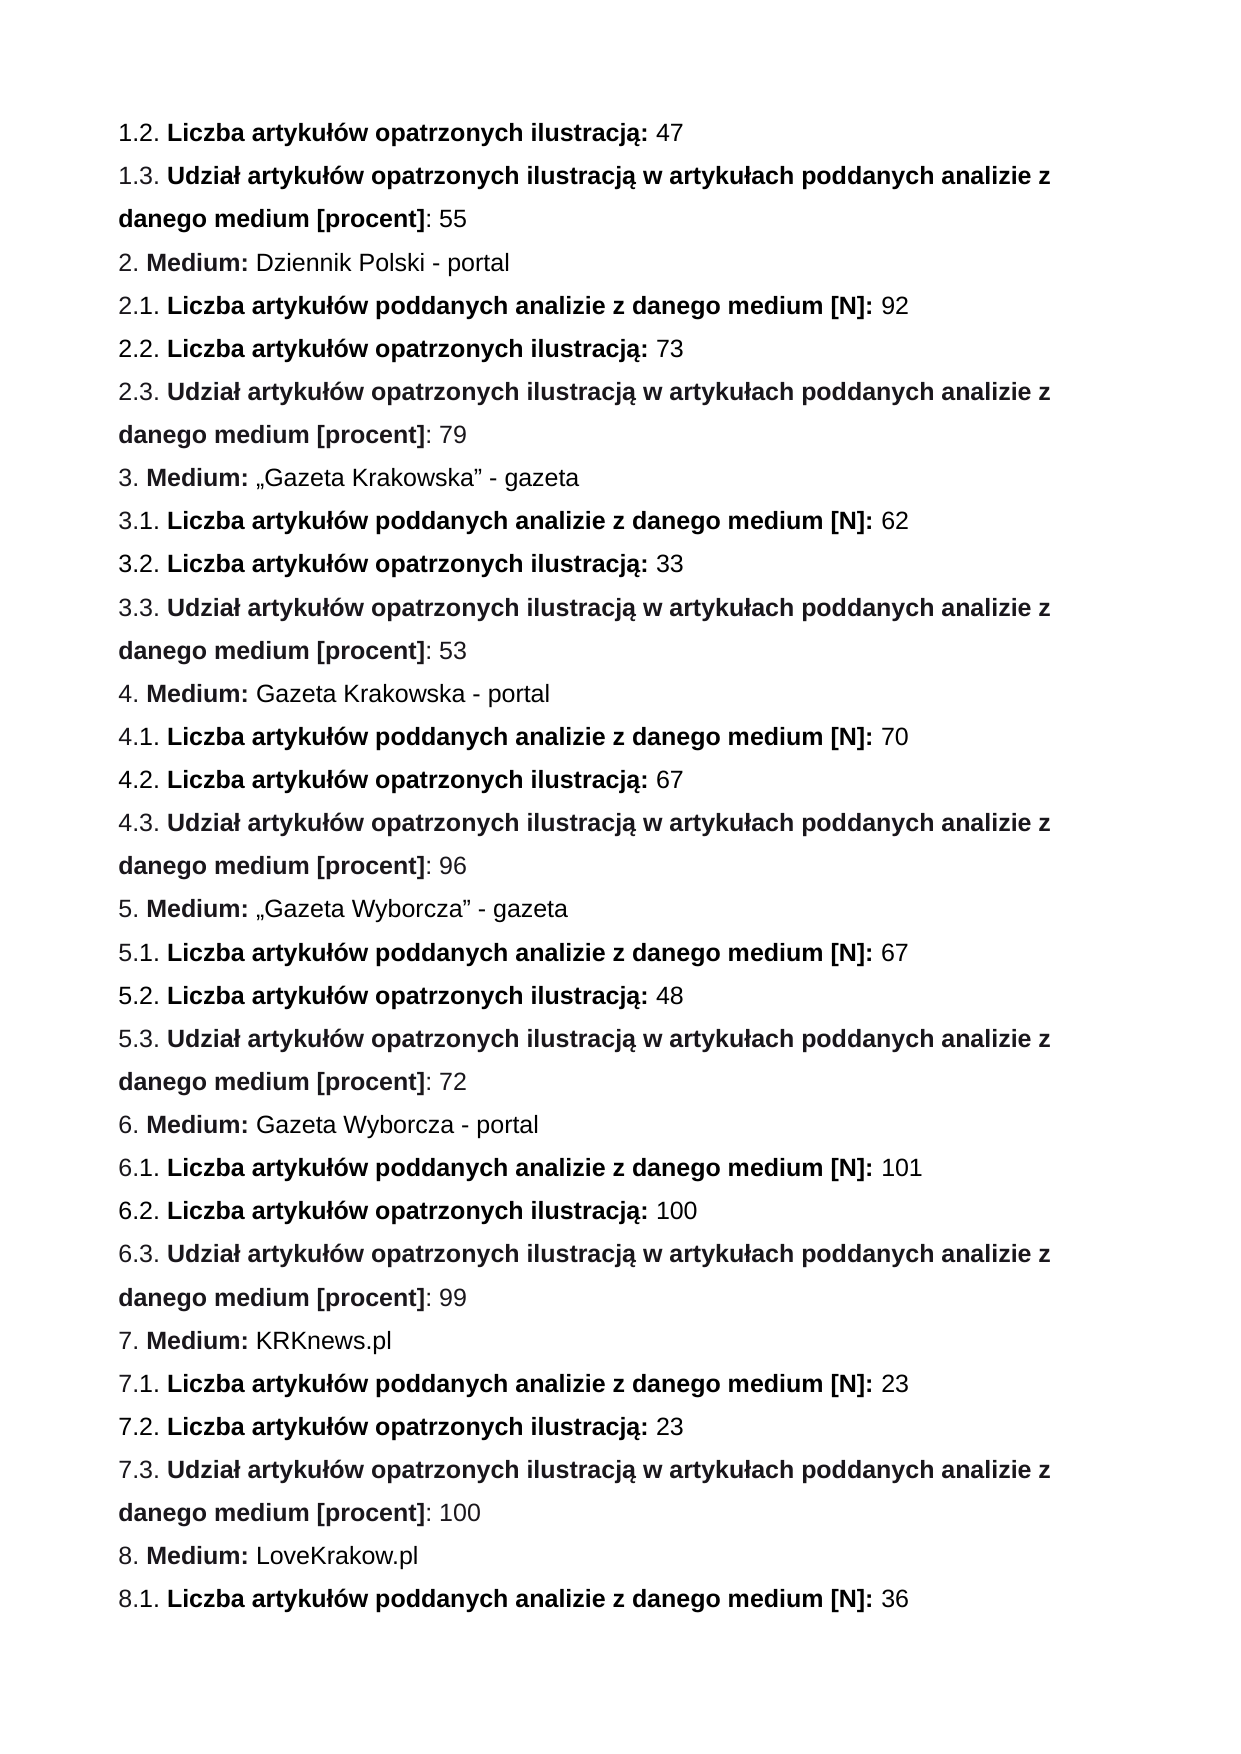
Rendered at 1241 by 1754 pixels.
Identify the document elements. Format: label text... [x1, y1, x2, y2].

text 4.1. Liczba artykułów poddanych analizie z danego medium [N]: 70 [118, 722, 1122, 751]
text 4. Medium: Gazeta Krakowska - portal [118, 679, 1122, 707]
text 7.2. Liczba artykułów opatrzonych ilustracją: 23 [118, 1412, 1122, 1441]
text 6. Medium: Gazeta Wyborcza - portal [118, 1110, 1122, 1139]
text 2.2. Liczba artykułów opatrzonych ilustracją: 73 [118, 334, 1122, 362]
text 5.2. Liczba artykułów opatrzonych ilustracją: 48 [118, 981, 1122, 1009]
text 1.3. Udział artykułów opatrzonych ilustracją w artykułach poddanych analizie z danego medium [procent]: 55 [118, 161, 1122, 233]
text 3.2. Liczba artykułów opatrzonych ilustracją: 33 [118, 549, 1122, 578]
text 7.1. Liczba artykułów poddanych analizie z danego medium [N]: 23 [118, 1369, 1122, 1397]
text 5.1. Liczba artykułów poddanych analizie z danego medium [N]: 67 [118, 937, 1122, 966]
text 7. Medium: KRKnews.pl [118, 1326, 1122, 1354]
text 5.3. Udział artykułów opatrzonych ilustracją w artykułach poddanych analizie z danego medium [procent]: 72 [118, 1024, 1122, 1096]
text 3. Medium: „Gazeta Krakowska” - gazeta [118, 463, 1122, 492]
text 3.1. Liczba artykułów poddanych analizie z danego medium [N]: 62 [118, 506, 1122, 535]
text 6.2. Liczba artykułów opatrzonych ilustracją: 100 [118, 1196, 1122, 1225]
text 5. Medium: „Gazeta Wyborcza” - gazeta [118, 894, 1122, 923]
text 6.1. Liczba artykułów poddanych analizie z danego medium [N]: 101 [118, 1153, 1122, 1182]
text 6.3. Udział artykułów opatrzonych ilustracją w artykułach poddanych analizie z danego medium [procent]: 99 [118, 1239, 1122, 1311]
text 1.2. Liczba artykułów opatrzonych ilustracją: 47 [118, 118, 1122, 147]
text 4.3. Udział artykułów opatrzonych ilustracją w artykułach poddanych analizie z danego medium [procent]: 96 [118, 808, 1122, 880]
text 2. Medium: Dziennik Polski - portal [118, 247, 1122, 276]
text 8. Medium: LoveKrakow.pl [118, 1541, 1122, 1570]
text 3.3. Udział artykułów opatrzonych ilustracją w artykułach poddanych analizie z danego medium [procent]: 53 [118, 592, 1122, 664]
text 8.1. Liczba artykułów poddanych analizie z danego medium [N]: 36 [118, 1584, 1122, 1613]
text 2.1. Liczba artykułów poddanych analizie z danego medium [N]: 92 [118, 291, 1122, 319]
text 7.3. Udział artykułów opatrzonych ilustracją w artykułach poddanych analizie z danego medium [procent]: 100 [118, 1455, 1122, 1527]
text 2.3. Udział artykułów opatrzonych ilustracją w artykułach poddanych analizie z danego medium [procent]: 79 [118, 377, 1122, 449]
text 4.2. Liczba artykułów opatrzonych ilustracją: 67 [118, 765, 1122, 794]
